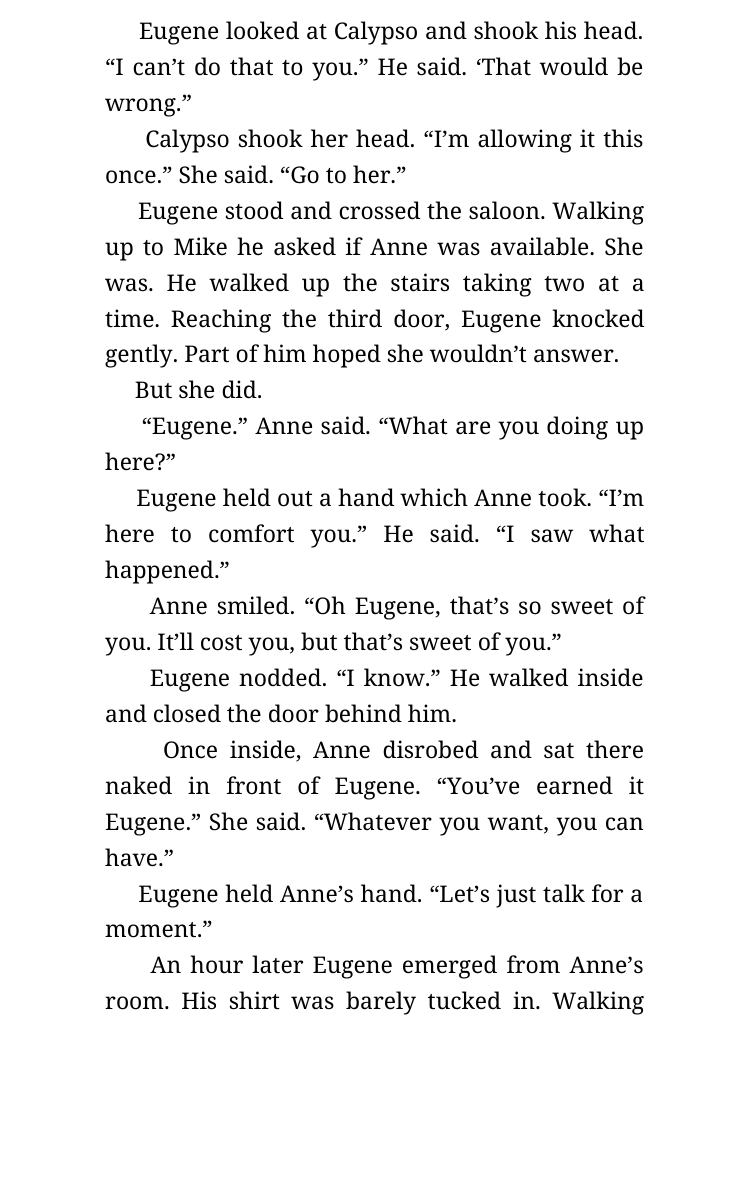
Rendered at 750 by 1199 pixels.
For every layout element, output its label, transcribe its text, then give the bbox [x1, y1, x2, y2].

text Calypso shook her head. “I’m allowing it this once.” She said. “Go to her.” [105, 123, 645, 190]
text Eugene held Anne’s hand. “Let’s just talk for a moment.” [105, 877, 645, 945]
text But she did. [105, 374, 645, 406]
text Eugene nodded. “I know.” He walked inside and closed the door behind him. [105, 662, 645, 729]
text Eugene stood and crossed the saloon. Walking up to Mike he asked if Anne was available. She was. He walked up the stairs taking two at a time. Reaching the third door, Eugene knocked gently. Part of him hoped she wouldn’t answer. [105, 195, 645, 370]
text Eugene looked at Calypso and shook his head. “I can’t do that to you.” He said. ‘That would be wrong.” [105, 15, 645, 118]
text Once inside, Anne disrobed and sat there naked in front of Eugene. “You’ve earned it Eugene.” She said. “Whatever you want, you can have.” [105, 734, 645, 873]
text Eugene held out a hand which Anne took. “I’m here to comfort you.” He said. “I saw what happened.” [105, 482, 645, 585]
text “Eugene.” Anne said. “What are you doing up here?” [105, 410, 645, 477]
text Anne smiled. “Oh Eugene, that’s so sweet of you. It’ll cost you, but that’s sweet of you.” [105, 590, 645, 657]
text An hour later Eugene emerged from Anne’s room. His shirt was barely tucked in. Walking [105, 949, 645, 1017]
